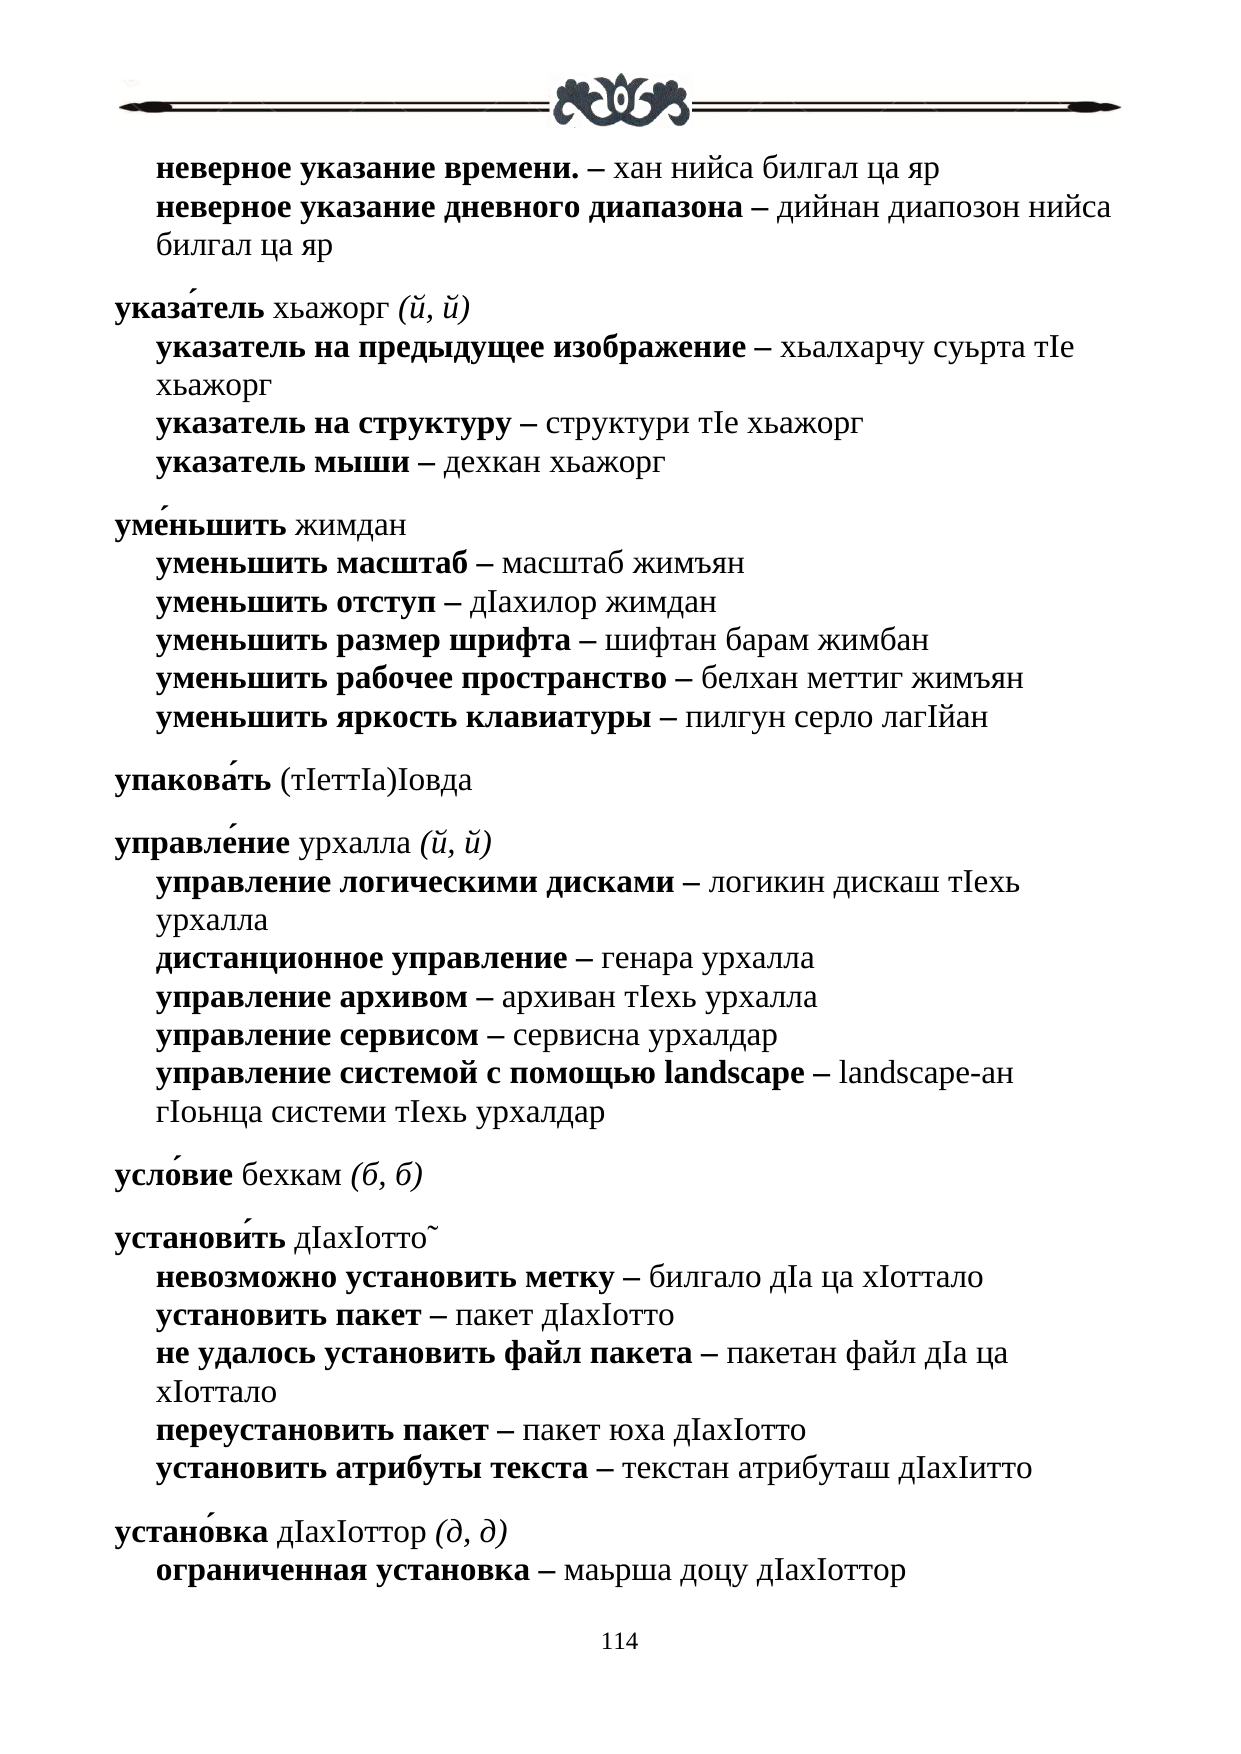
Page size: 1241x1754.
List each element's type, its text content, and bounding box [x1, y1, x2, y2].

text управле́ние урхалла (й, й) управление логическими дисками – логикин дискаш тIехь урхалла дистанционное управление – генара урхалла управление архивом – архиван тIехь урхалла управление сервисом – сервисна урхалдар управление системой с помощью landscape – landscape-ан гIоьнца системи тIехь урхалдар [114, 823, 1122, 1129]
text установи́ть дIахIотто̃ невозможно установить метку – билгало дIа ца хIоттало установить пакет – пакет дIахIотто не удалось установить файл пакета – пакетан файл дIа ца хIоттало переустановить пакет – пакет юха дIахIотто установить атрибуты текста – текстан атрибуташ дIахIитто [114, 1218, 1122, 1486]
text уме́ньшить жимдан уменьшить масштаб – масштаб жимъян уменьшить отступ – дIахилор жимдан уменьшить размер шрифта – шифтан барам жимбан уменьшить рабочее пространство – белхан меттиг жимъян уменьшить яркость клавиатуры – пилгун серло лагIйан [114, 504, 1122, 734]
text усло́вие бехкам (б, б) [114, 1154, 1122, 1193]
text неверное указание времени. – хан нийса билгал ца яр неверное указание дневного диапазона – дийнан диапозон нийса билгал ца яр [114, 148, 1122, 263]
text упакова́ть (тIеттIа)Iовда [114, 759, 1122, 798]
text устано́вка дIахIоттор (д, д) ограниченная установка – маьрша доцу дIахIоттор [114, 1511, 1122, 1588]
text указа́тель хьажорг (й, й) указатель на предыдущее изображение – хьалхарчу суьрта тIе хьажорг указатель на структуру – структури тIе хьажорг указатель мыши – дехкан хьажорг [114, 288, 1122, 479]
